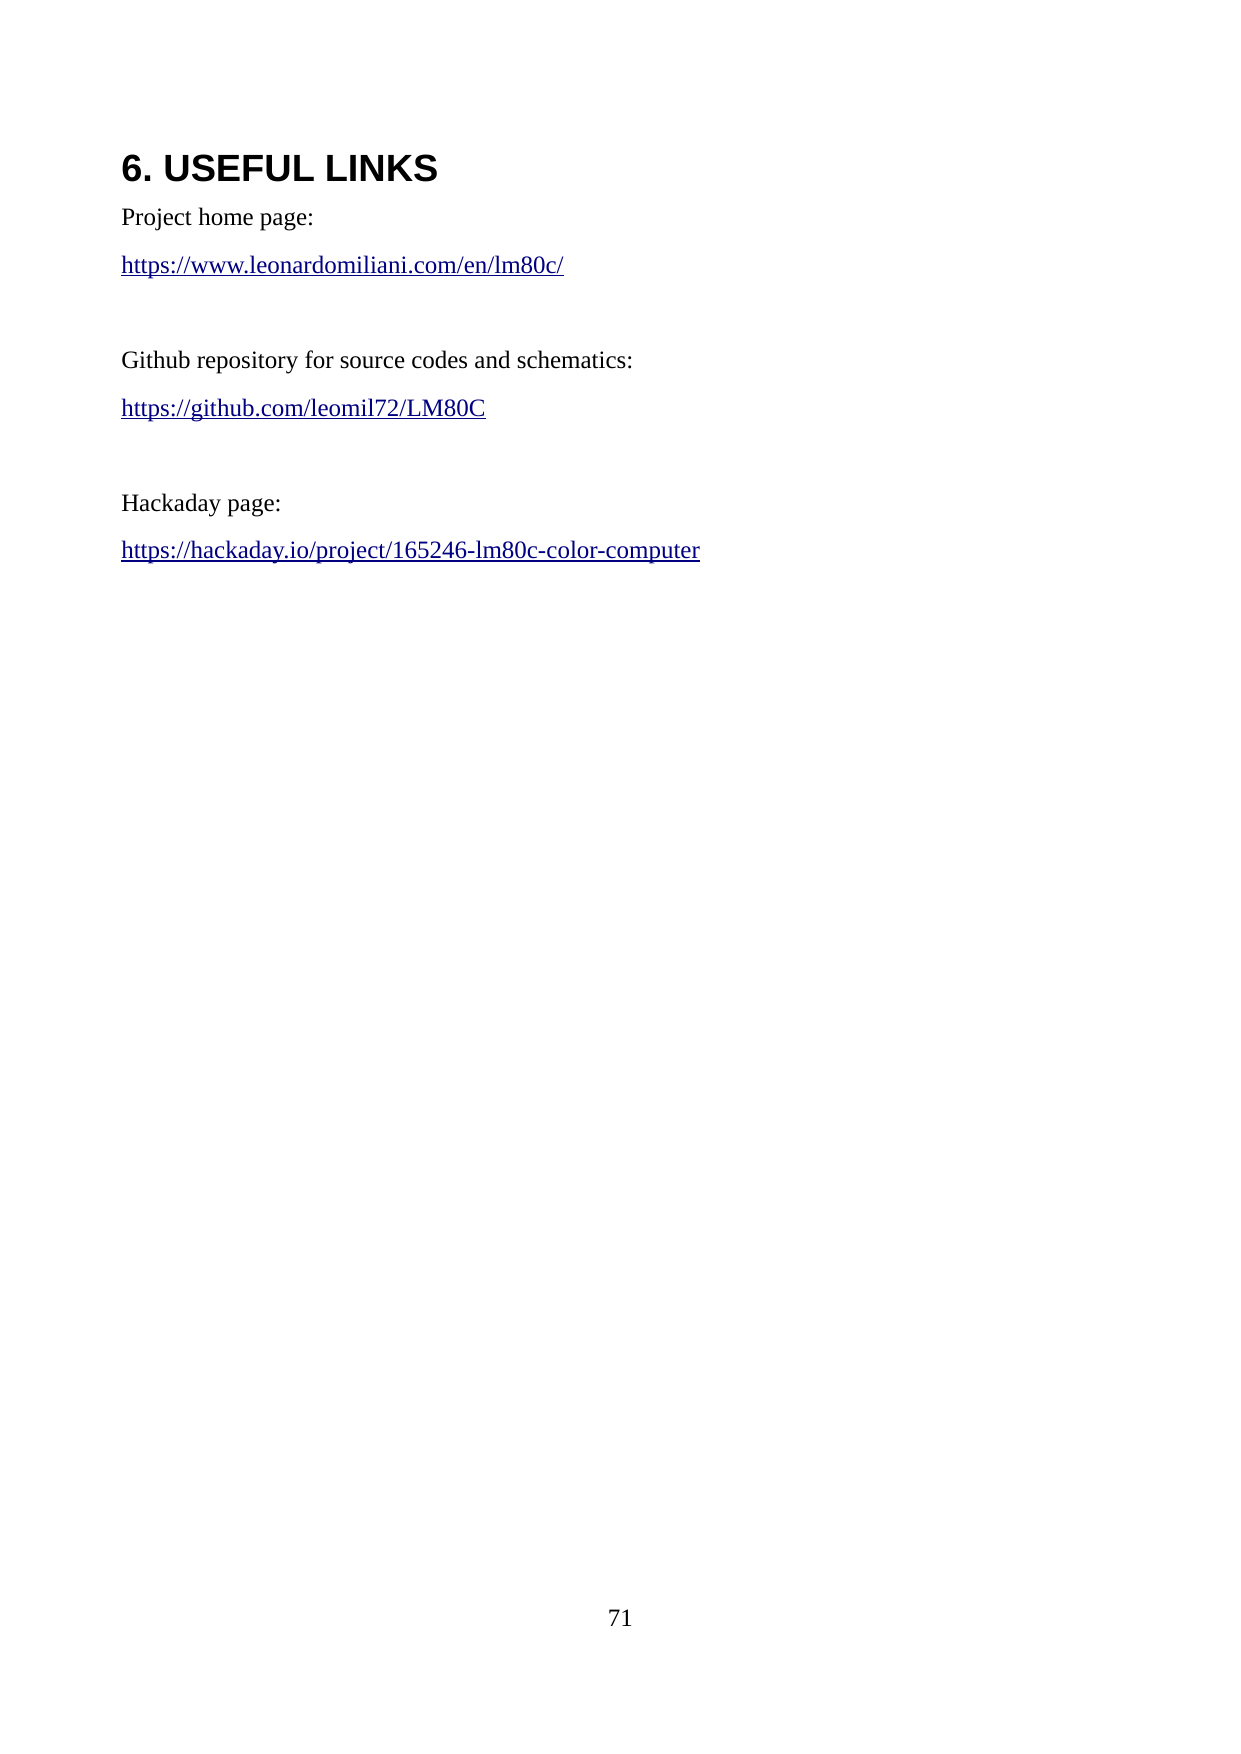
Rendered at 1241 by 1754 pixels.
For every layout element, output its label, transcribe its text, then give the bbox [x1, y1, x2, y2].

text https://github.com/leomil72/LM80C [121, 393, 1119, 421]
text Github repository for source codes and schematics: [121, 345, 1119, 374]
text Hackaday page: [121, 488, 1119, 517]
text Project home page: [121, 202, 1119, 231]
subtitle 6. USEFUL LINKS [121, 146, 1119, 190]
text https://www.leonardomiliani.com/en/lm80c/ [121, 250, 1119, 278]
text https://hackaday.io/project/165246-lm80c-color-computer [121, 535, 1119, 564]
